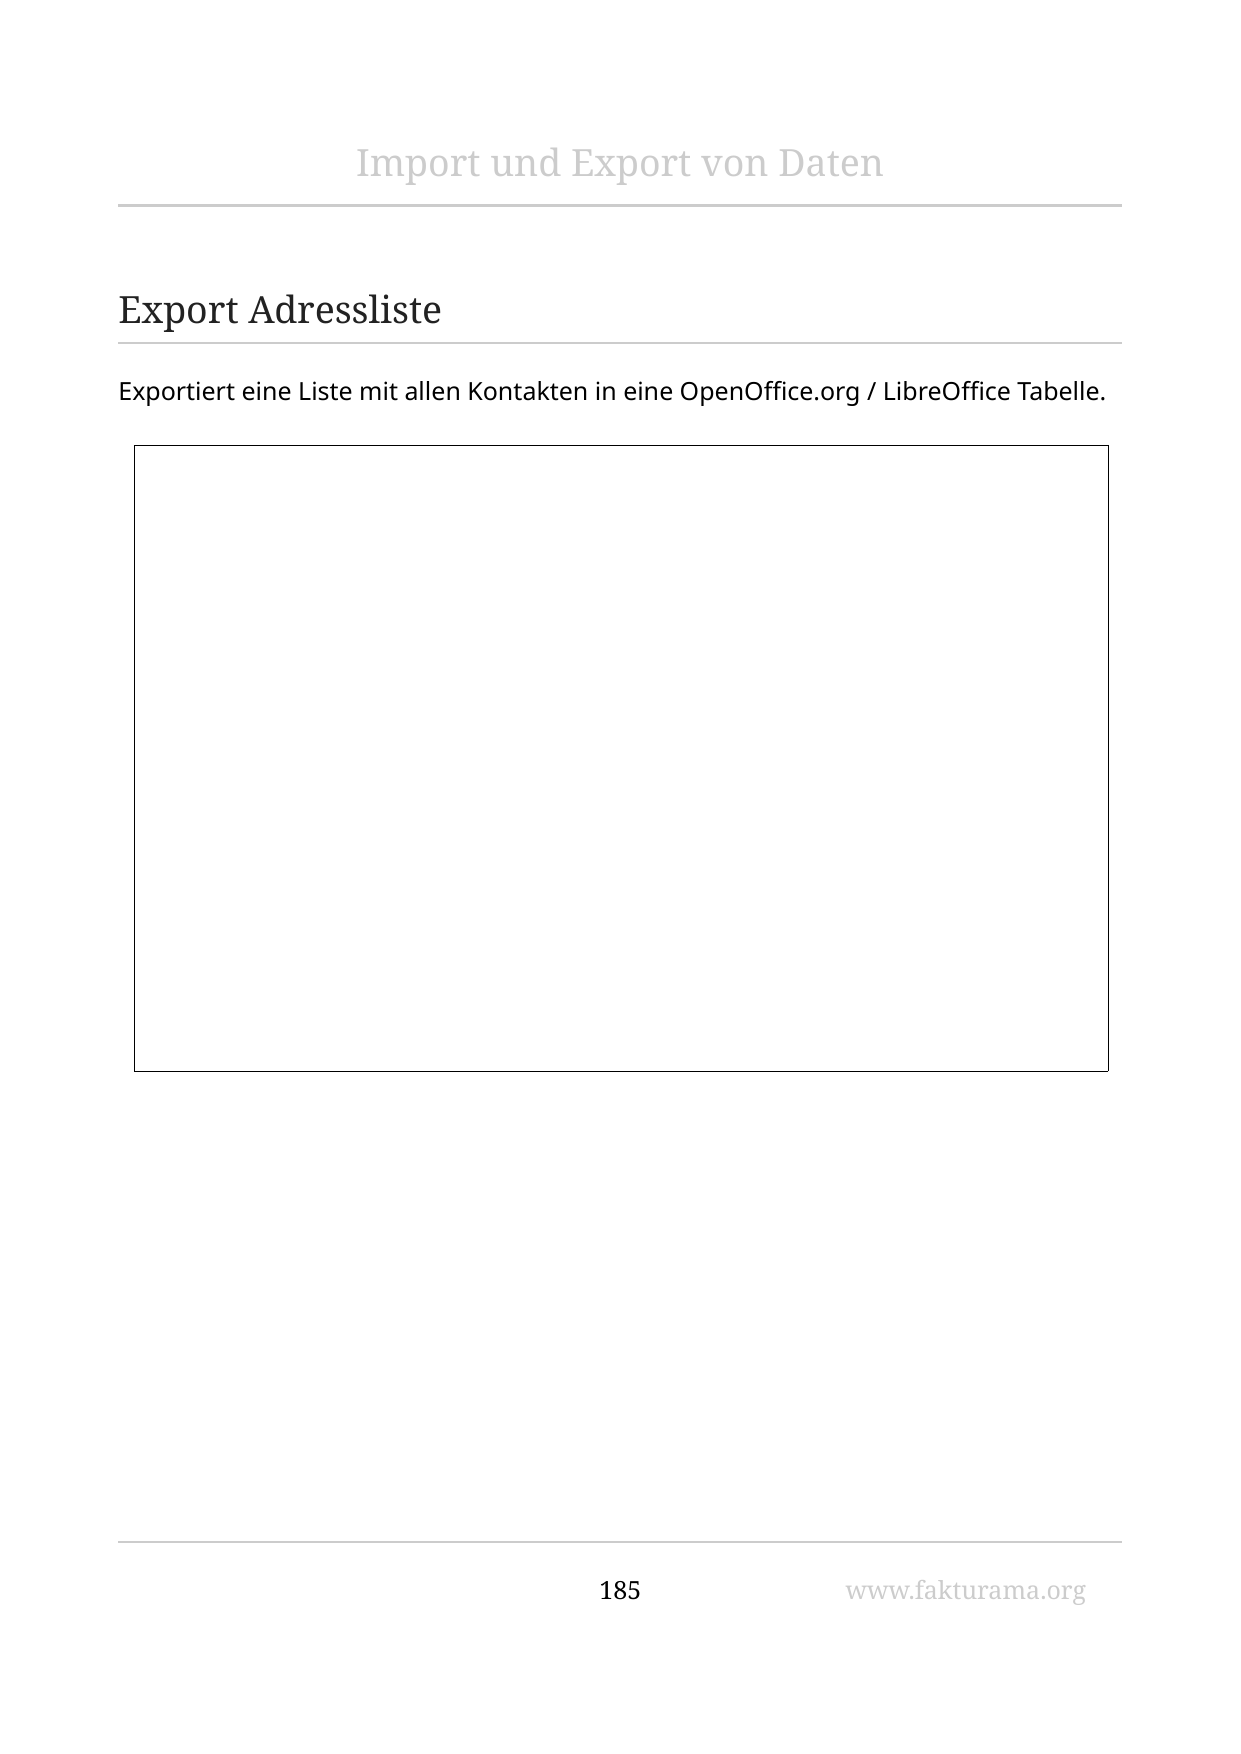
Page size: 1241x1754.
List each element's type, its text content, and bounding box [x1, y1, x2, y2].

subtitle Export Adressliste [118, 283, 1122, 342]
text Exportiert eine Liste mit allen Kontakten in eine OpenOffice.org / LibreOffice Tabelle. [118, 373, 1122, 407]
